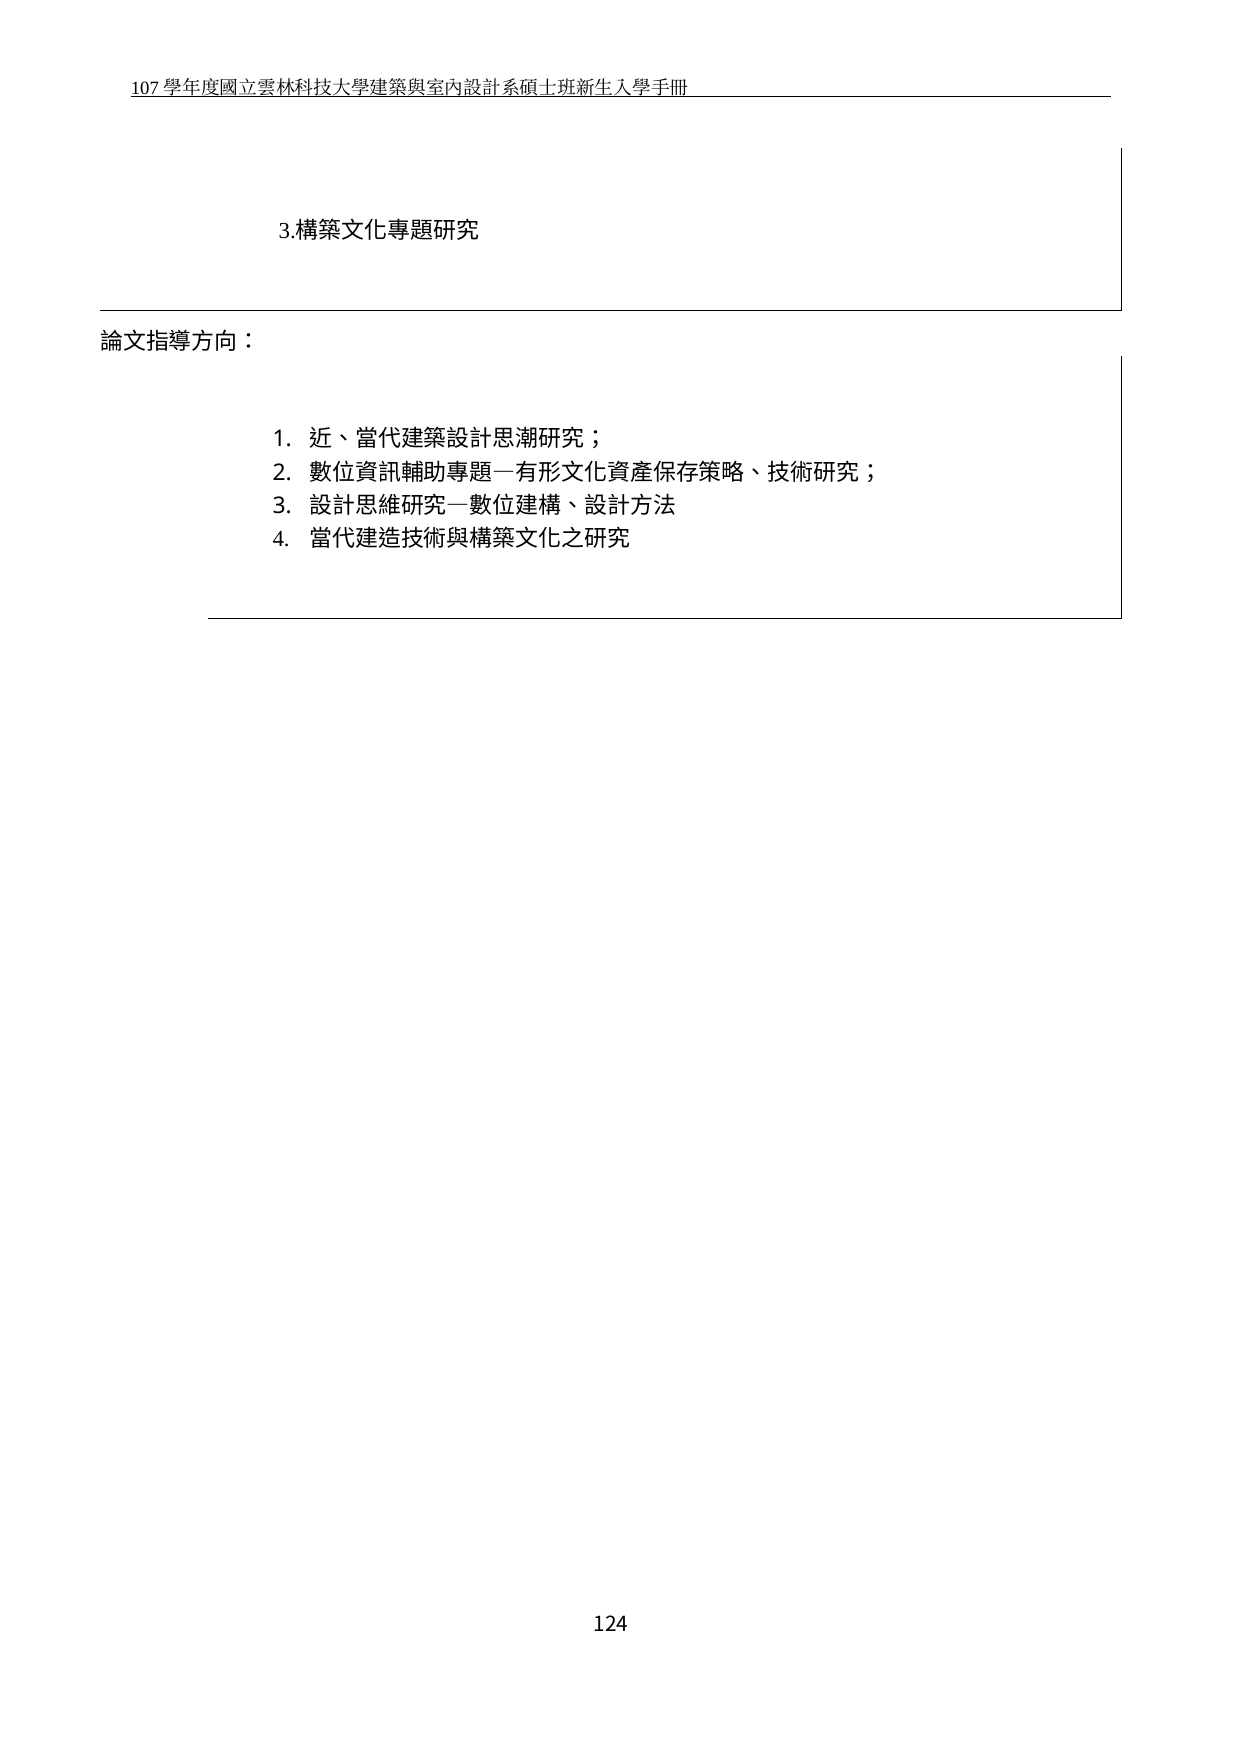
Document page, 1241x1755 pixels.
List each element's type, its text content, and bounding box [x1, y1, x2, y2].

text 3.構築文化專題研究 [100, 148, 1121, 310]
list 設計思維研究—數位建構、設計方法 [208, 487, 1121, 520]
list 數位資訊輔助專題—有形文化資產保存策略、技術研究； [208, 454, 1121, 487]
text 論文指導方向： [100, 322, 1122, 356]
list 當代建造技術與構築文化之研究 [208, 520, 1121, 618]
list 近、當代建築設計思潮研究； [208, 356, 1121, 454]
